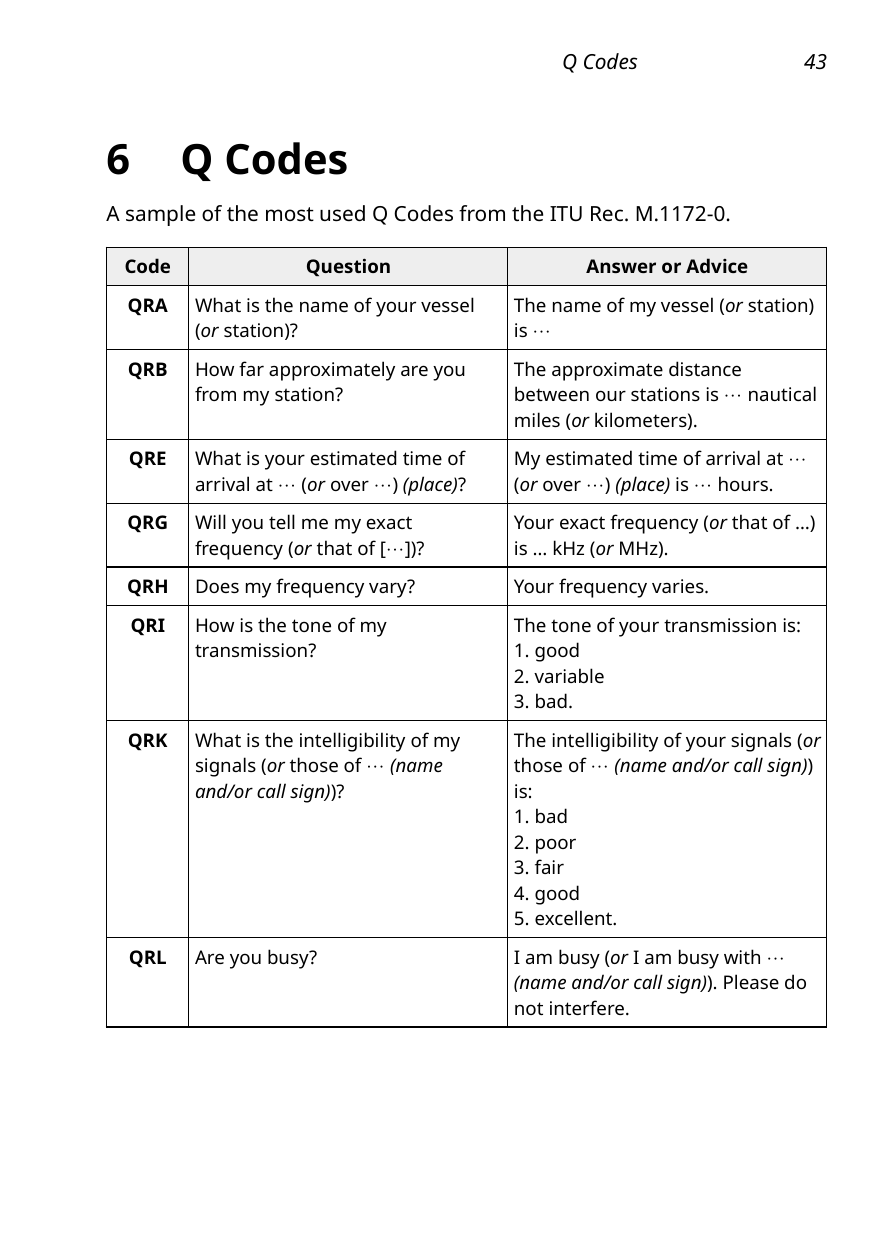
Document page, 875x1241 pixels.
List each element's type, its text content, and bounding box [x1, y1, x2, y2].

table_header Question [189, 248, 507, 285]
table_cell QRB [107, 350, 188, 438]
table_cell Does my frequency vary? [189, 568, 507, 605]
table_cell How is the tone of my transmission? [189, 606, 507, 720]
table_cell QRK [107, 721, 188, 937]
table_cell Your exact frequency (or that of …) is … kHz (or MHz). [508, 504, 826, 566]
table_cell The approximate distance between our stations is  nautical miles (or kilometers). [508, 350, 826, 438]
table_cell My estimated time of arrival at  (or over ) (place) is  hours. [508, 440, 826, 502]
table_cell QRA [107, 286, 188, 349]
table_cell QRE [107, 440, 188, 502]
table_cell QRL [107, 938, 188, 1026]
subtitle Q Codes [106, 130, 827, 187]
table_cell QRI [107, 606, 188, 720]
table_cell What is your estimated time of arrival at  (or over ) (place)? [189, 440, 507, 502]
table_header Answer or Advice [508, 248, 826, 285]
table_cell QRG [107, 504, 188, 566]
table_cell The tone of your transmission is: 1. good 2. variable 3. bad. [508, 606, 826, 720]
table_cell What is the intelligibility of my signals (or those of  (name and/or call sign))? [189, 721, 507, 937]
table_cell Are you busy? [189, 938, 507, 1026]
table_cell What is the name of your vessel (or station)? [189, 286, 507, 349]
table_cell I am busy (or I am busy with  (name and/or call sign)). Please do not interfere. [508, 938, 826, 1026]
table_cell The intelligibility of your signals (or those of  (name and/or call sign)) is: 1. bad 2. poor 3. fair 4. good 5. excellent. [508, 721, 826, 937]
table_cell Will you tell me my exact frequency (or that of [])? [189, 504, 507, 566]
table_cell QRH [107, 568, 188, 605]
table_cell Your frequency varies. [508, 568, 826, 605]
text A sample of the most used Q Codes from the ITU Rec. M.1172-0. [106, 199, 827, 228]
table_cell How far approximately are you from my station? [189, 350, 507, 438]
table_header Code [107, 248, 188, 285]
table_cell The name of my vessel (or station) is  [508, 286, 826, 349]
